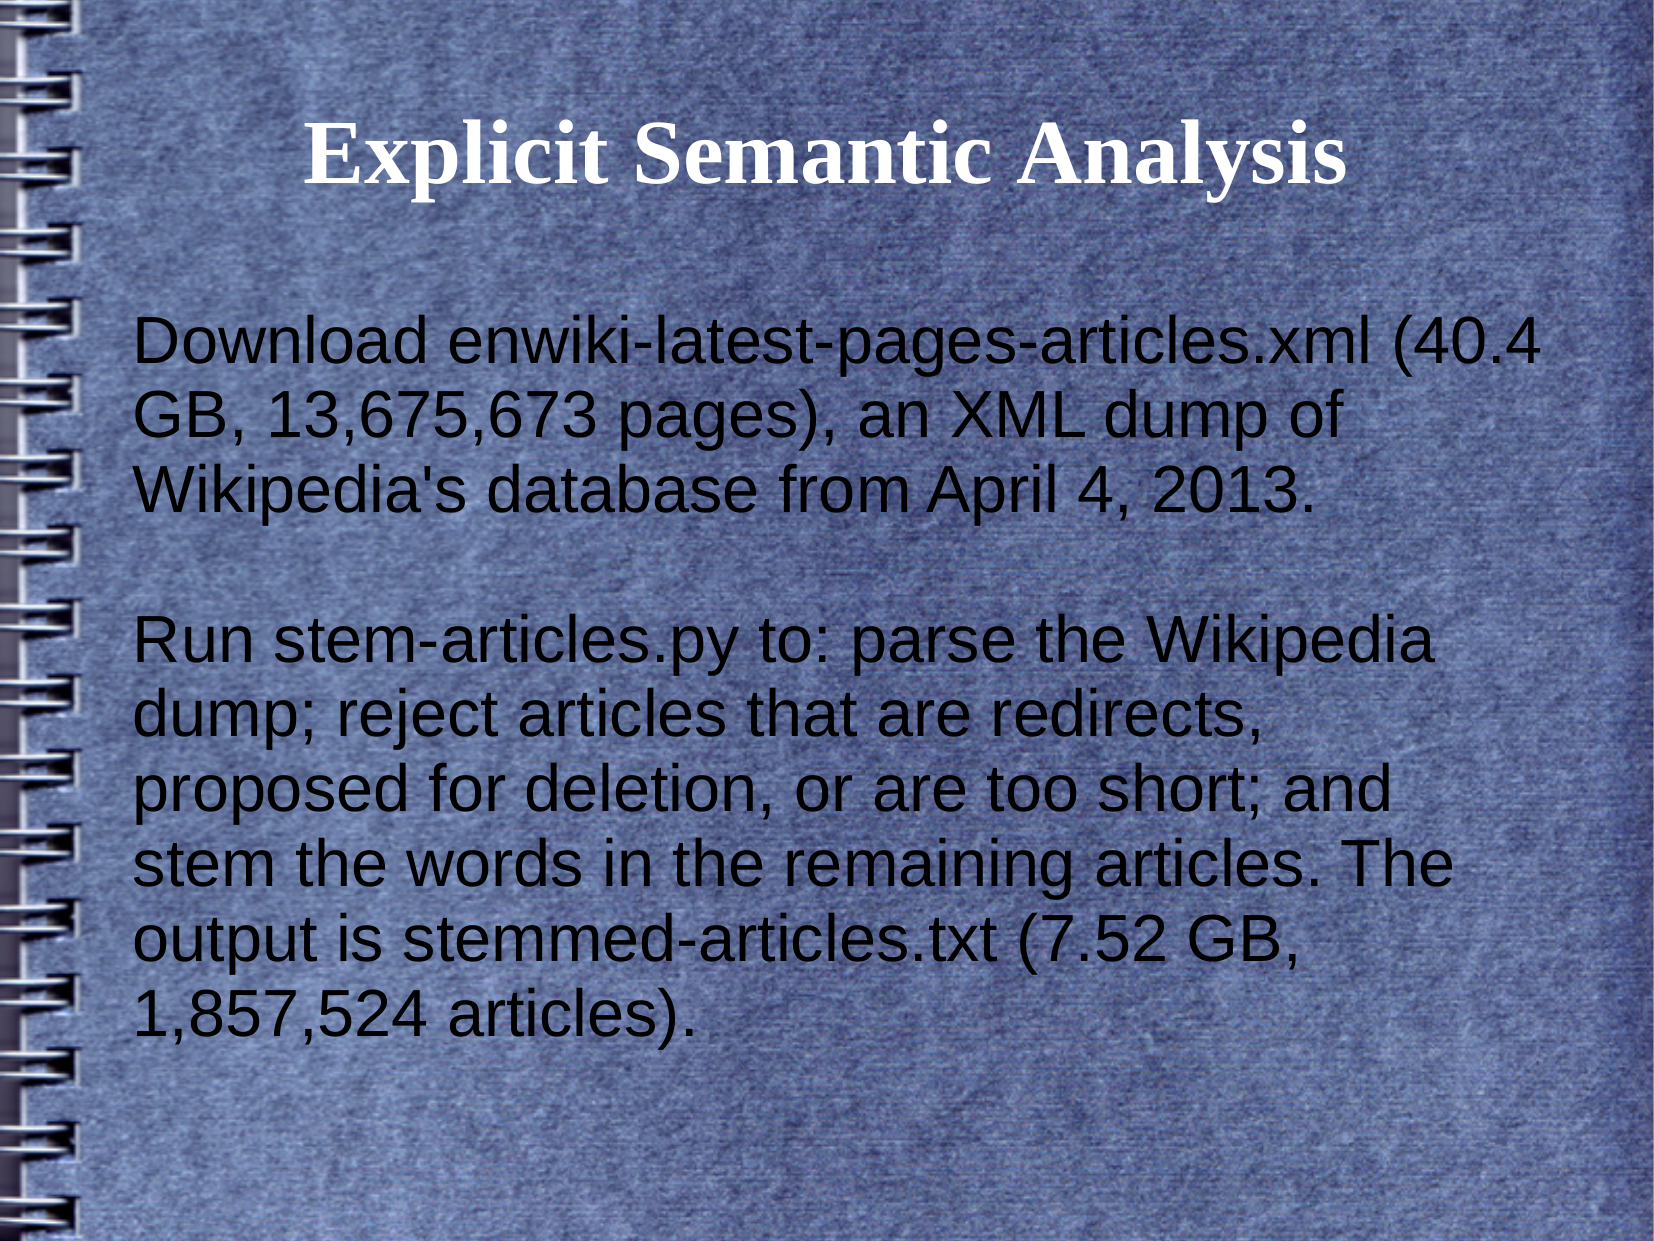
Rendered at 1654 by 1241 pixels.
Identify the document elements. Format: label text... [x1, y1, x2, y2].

text_box Download enwiki-latest-pages-articles.xml (40.4 GB, 13,675,673 pages), an XML dump of Wikipedia's database from April 4, 2013. Run stem-articles.py to: parse the Wikipedia dump; reject articles that are redirects, proposed for deletion, or are too short; and stem the words in the remaining articles. The output is stemmed-articles.txt (7.52 GB, 1,857,524 articles). [118, 295, 1565, 1078]
title Explicit Semantic Analysis [82, 56, 1571, 250]
picture [0, 0, 1654, 1241]
